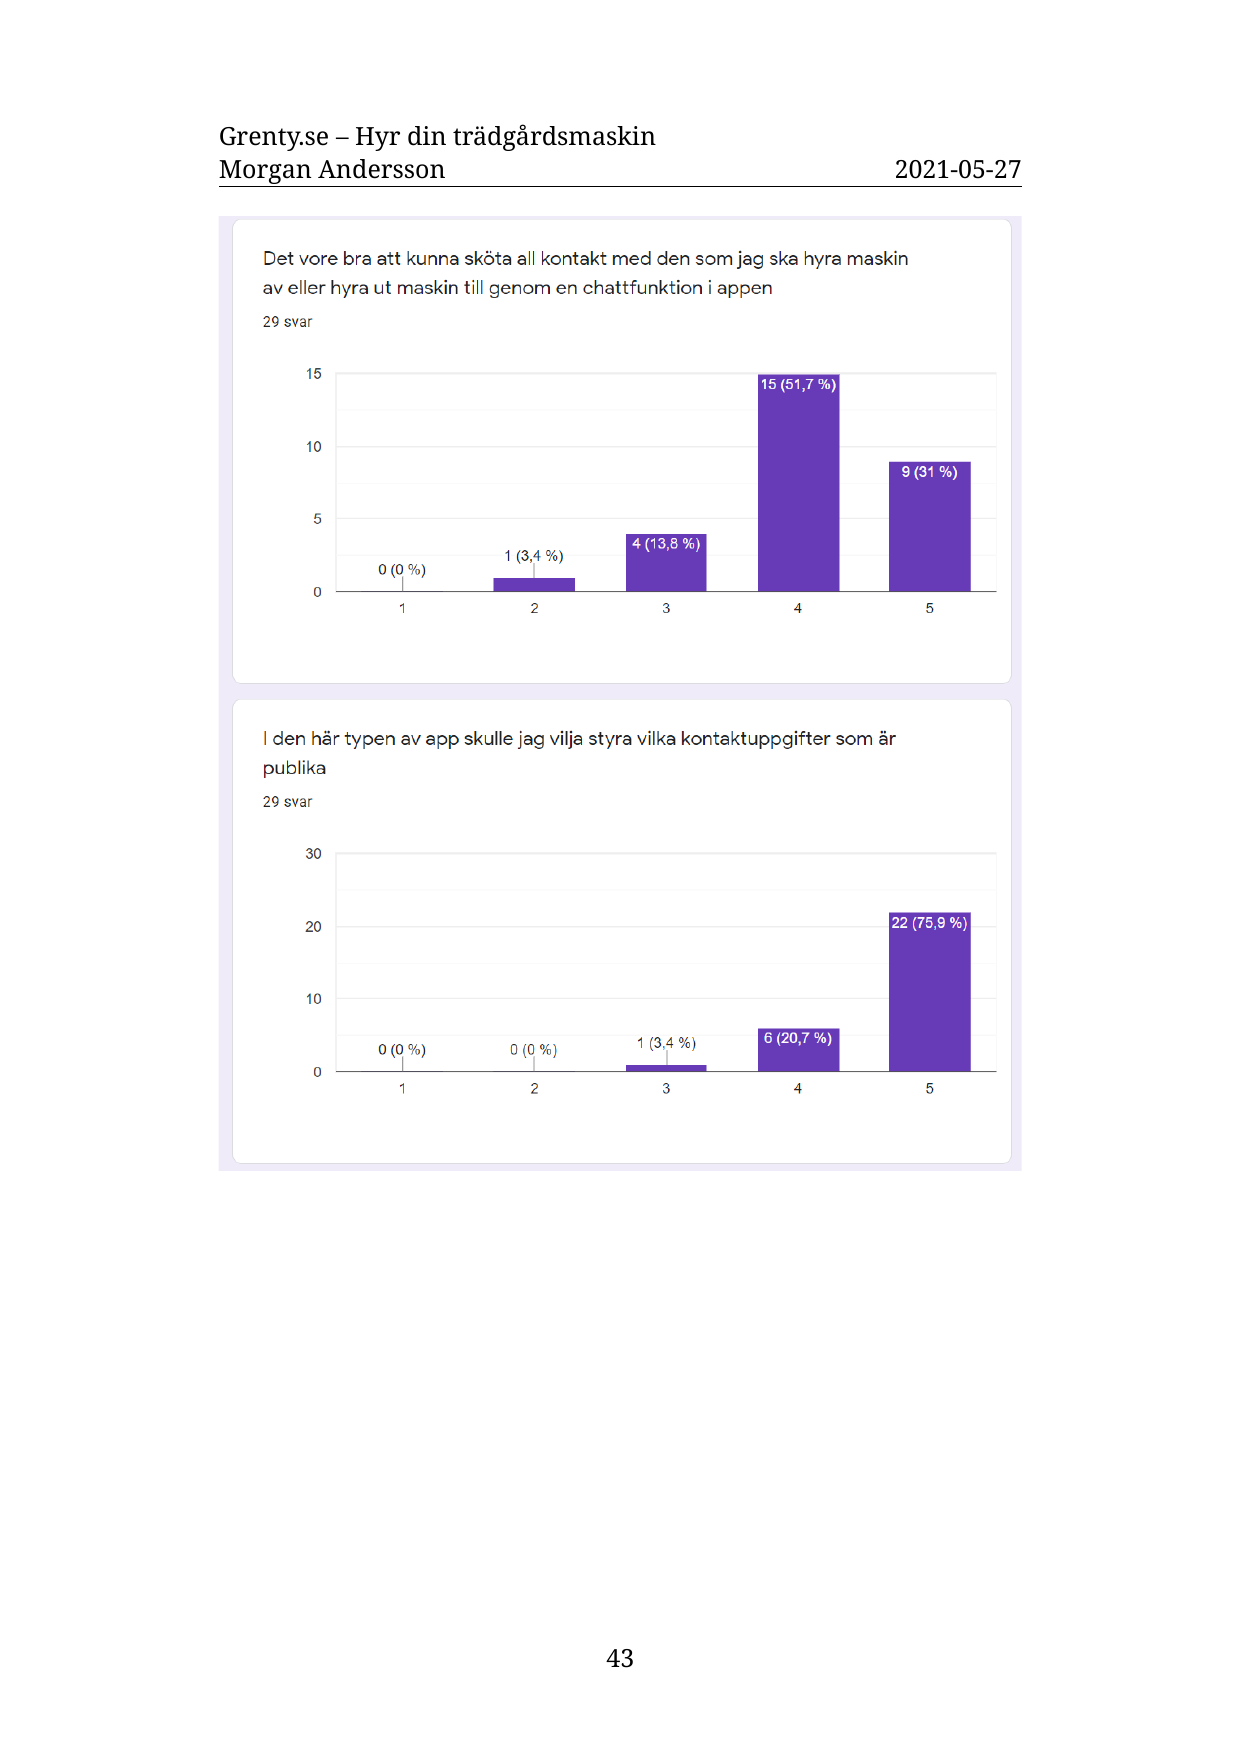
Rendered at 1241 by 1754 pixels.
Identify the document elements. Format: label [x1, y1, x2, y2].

picture [218, 216, 1022, 1171]
